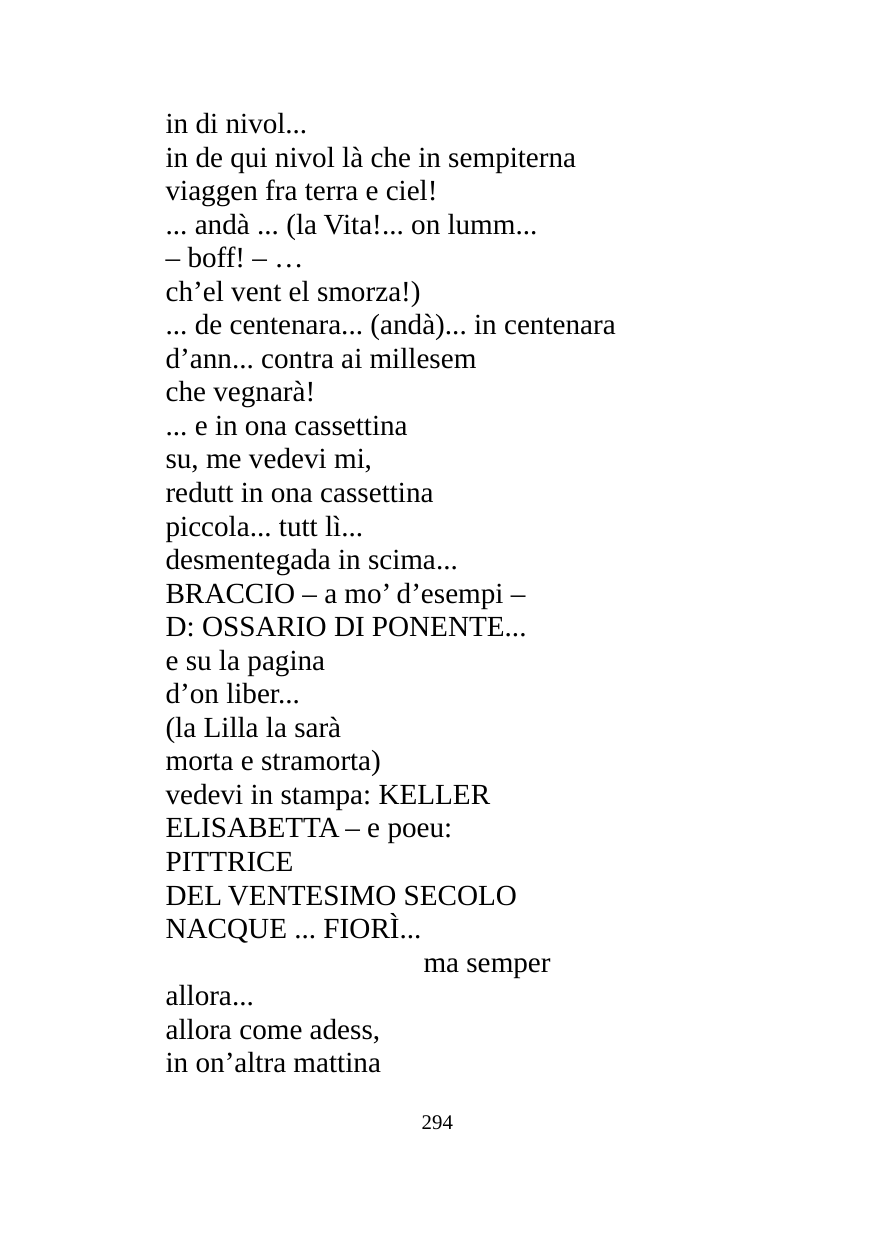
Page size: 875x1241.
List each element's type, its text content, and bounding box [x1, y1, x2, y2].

text ma semper [423, 945, 768, 978]
text allora... allora come adess, in on’altra mattina [165, 978, 768, 1079]
text in di nivol... in de qui nivol là che in sempiterna viaggen fra terra e ciel! ... andà ... (la Vita!... on lumm... – boff! – … ch’el vent el smorza!) ... de centenara... (andà)... in centenara d’ann... contra ai millesem che vegnarà! ... e in ona cassettina su, me vedevi mi, redutt in ona cassettina piccola... tutt lì... desmentegada in scima... BRACCIO – a mo’ d’esempi – D: OSSARIO DI PONENTE... e su la pagina d’on liber... (la Lilla la sarà morta e stramorta) vedevi in stampa: KELLER ELISABETTA – e poeu: PITTRICE DEL VENTESIMO SECOLO NACQUE ... FIORÌ... [165, 106, 768, 945]
